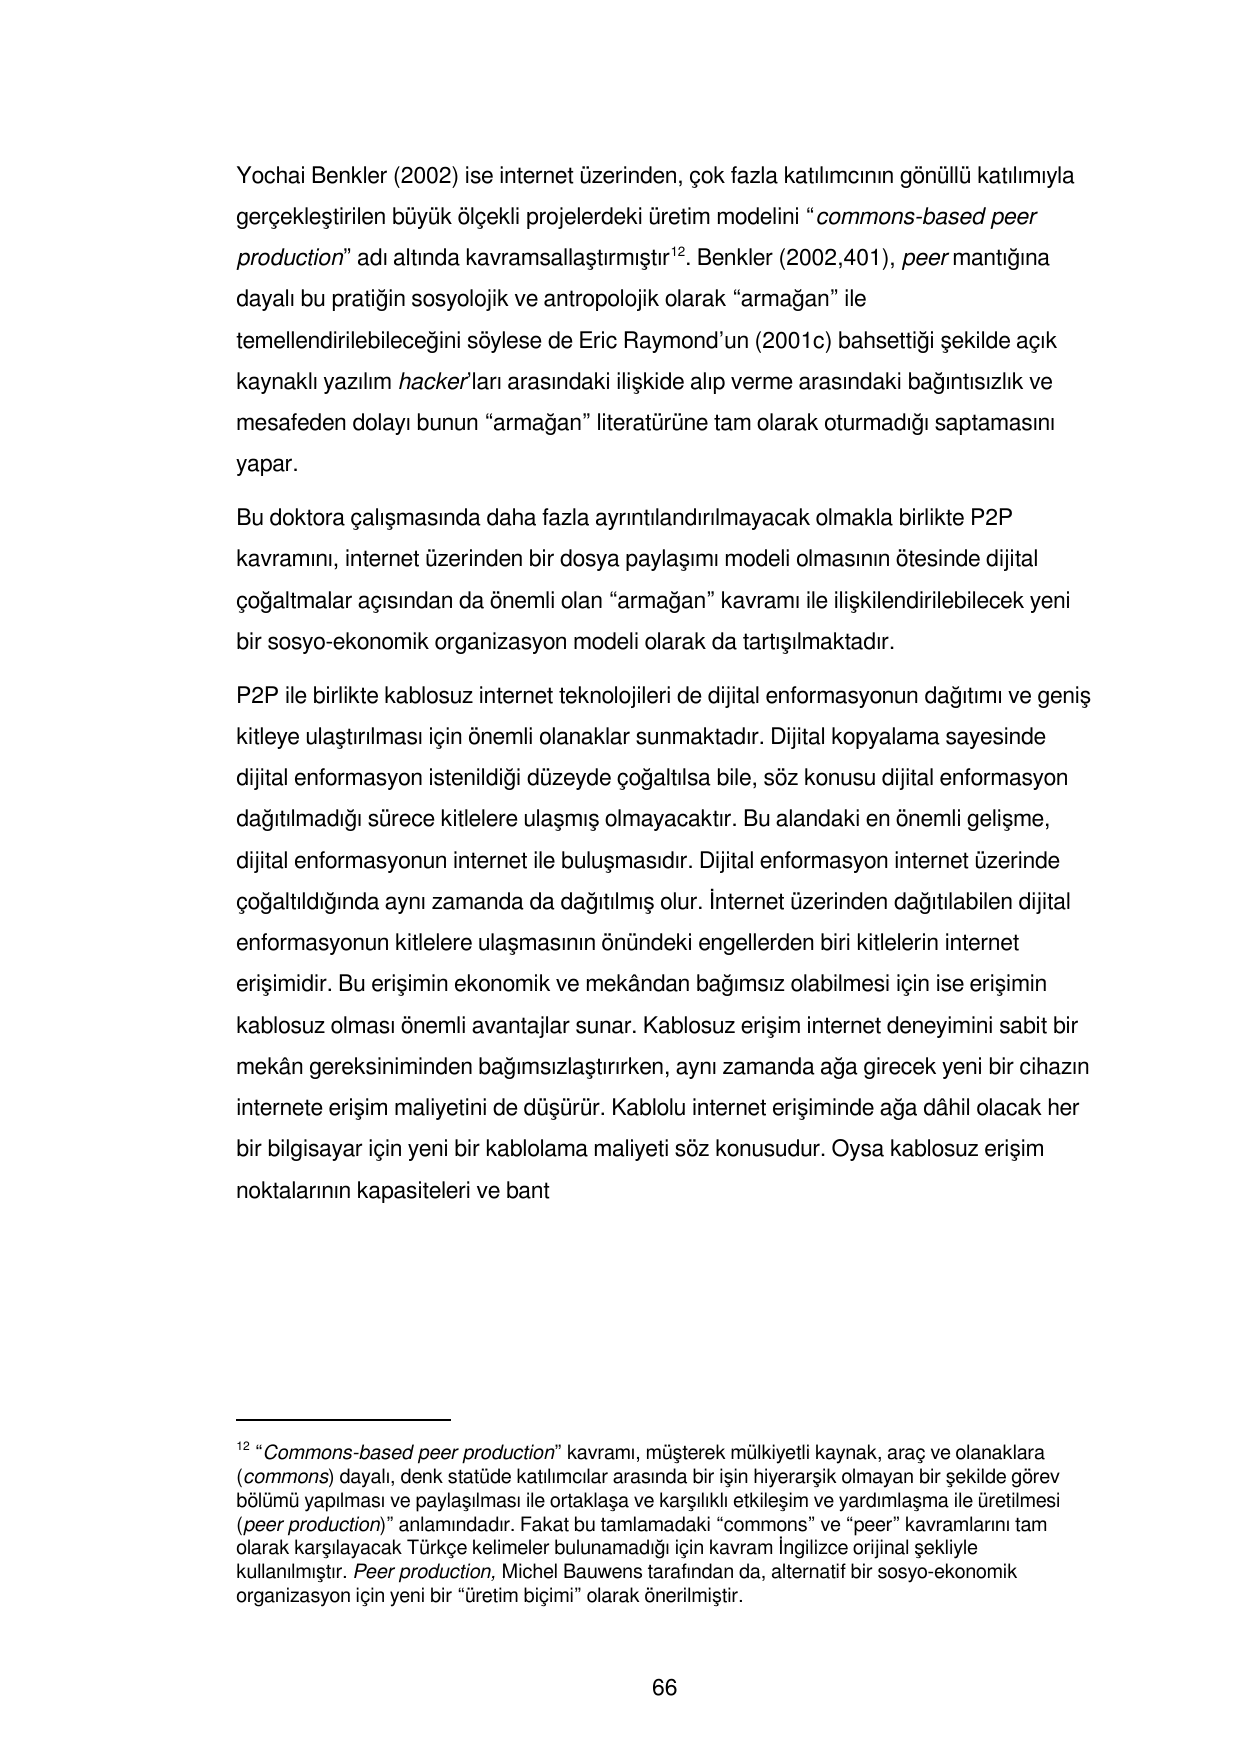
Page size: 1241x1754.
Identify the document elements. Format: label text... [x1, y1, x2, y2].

text “Commons-based peer production” kavramı, müşterek mülkiyetli kaynak, araç ve olanaklara (commons) dayalı, denk statüde katılımcılar arasında bir işin hiyerarşik olmayan bir şekilde görev bölümü yapılması ve paylaşılması ile ortaklaşa ve karşılıklı etkileşim ve yardımlaşma ile üretilmesi (peer production)” anlamındadır. Fakat bu tamlamadaki “commons” ve “peer” kavramlarını tam olarak karşılayacak Türkçe kelimeler bulunamadığı için kavram İngilizce orijinal şekliyle kullanılmıştır. Peer production, Michel Bauwens tarafından da, alternatif bir sosyo-ekonomik organizasyon için yeni bir “üretim biçimi” olarak önerilmiştir. [236, 1439, 1093, 1606]
text Bu doktora çalışmasında daha fazla ayrıntılandırılmayacak olmakla birlikte P2P kavramını, internet üzerinden bir dosya paylaşımı modeli olmasının ötesinde dijital çoğaltmalar açısından da önemli olan “armağan” kavramı ile ilişkilendirilebilecek yeni bir sosyo-ekonomik organizasyon modeli olarak da tartışılmaktadır. [236, 503, 1093, 654]
text P2P ile birlikte kablosuz internet teknolojileri de dijital enformasyonun dağıtımı ve geniş kitleye ulaştırılması için önemli olanaklar sunmaktadır. Dijital kopyalama sayesinde dijital enformasyon istenildiği düzeyde çoğaltılsa bile, söz konusu dijital enformasyon dağıtılmadığı sürece kitlelere ulaşmış olmayacaktır. Bu alandaki en önemli gelişme, dijital enformasyonun internet ile buluşmasıdır. Dijital enformasyon internet üzerinde çoğaltıldığında aynı zamanda da dağıtılmış olur. İnternet üzerinden dağıtılabilen dijital enformasyonun kitlelere ulaşmasının önündeki engellerden biri kitlelerin internet erişimidir. Bu erişimin ekonomik ve mekândan bağımsız olabilmesi için ise erişimin kablosuz olması önemli avantajlar sunar. Kablosuz erişim internet deneyimini sabit bir mekân gereksiniminden bağımsızlaştırırken, aynı zamanda ağa girecek yeni bir cihazın internete erişim maliyetini de düşürür. Kablolu internet erişiminde ağa dâhil olacak her bir bilgisayar için yeni bir kablolama maliyeti söz konusudur. Oysa kablosuz erişim noktalarının kapasiteleri ve bant [236, 680, 1093, 1203]
text Yochai Benkler (2002) ise internet üzerinden, çok fazla katılımcının gönüllü katılımıyla gerçekleştirilen büyük ölçekli projelerdeki üretim modelini “commons-based peer production” adı altında kavramsallaştırmıştır. Benkler (2002,401), peer mantığına dayalı bu pratiğin sosyolojik ve antropolojik olarak “armağan” ile temellendirilebileceğini söylese de Eric Raymond’un (2001c) bahsettiği şekilde açık kaynaklı yazılım hacker’ları arasındaki ilişkide alıp verme arasındaki bağıntısızlık ve mesafeden dolayı bunun “armağan” literatürüne tam olarak oturmadığı saptamasını yapar. [236, 160, 1093, 476]
